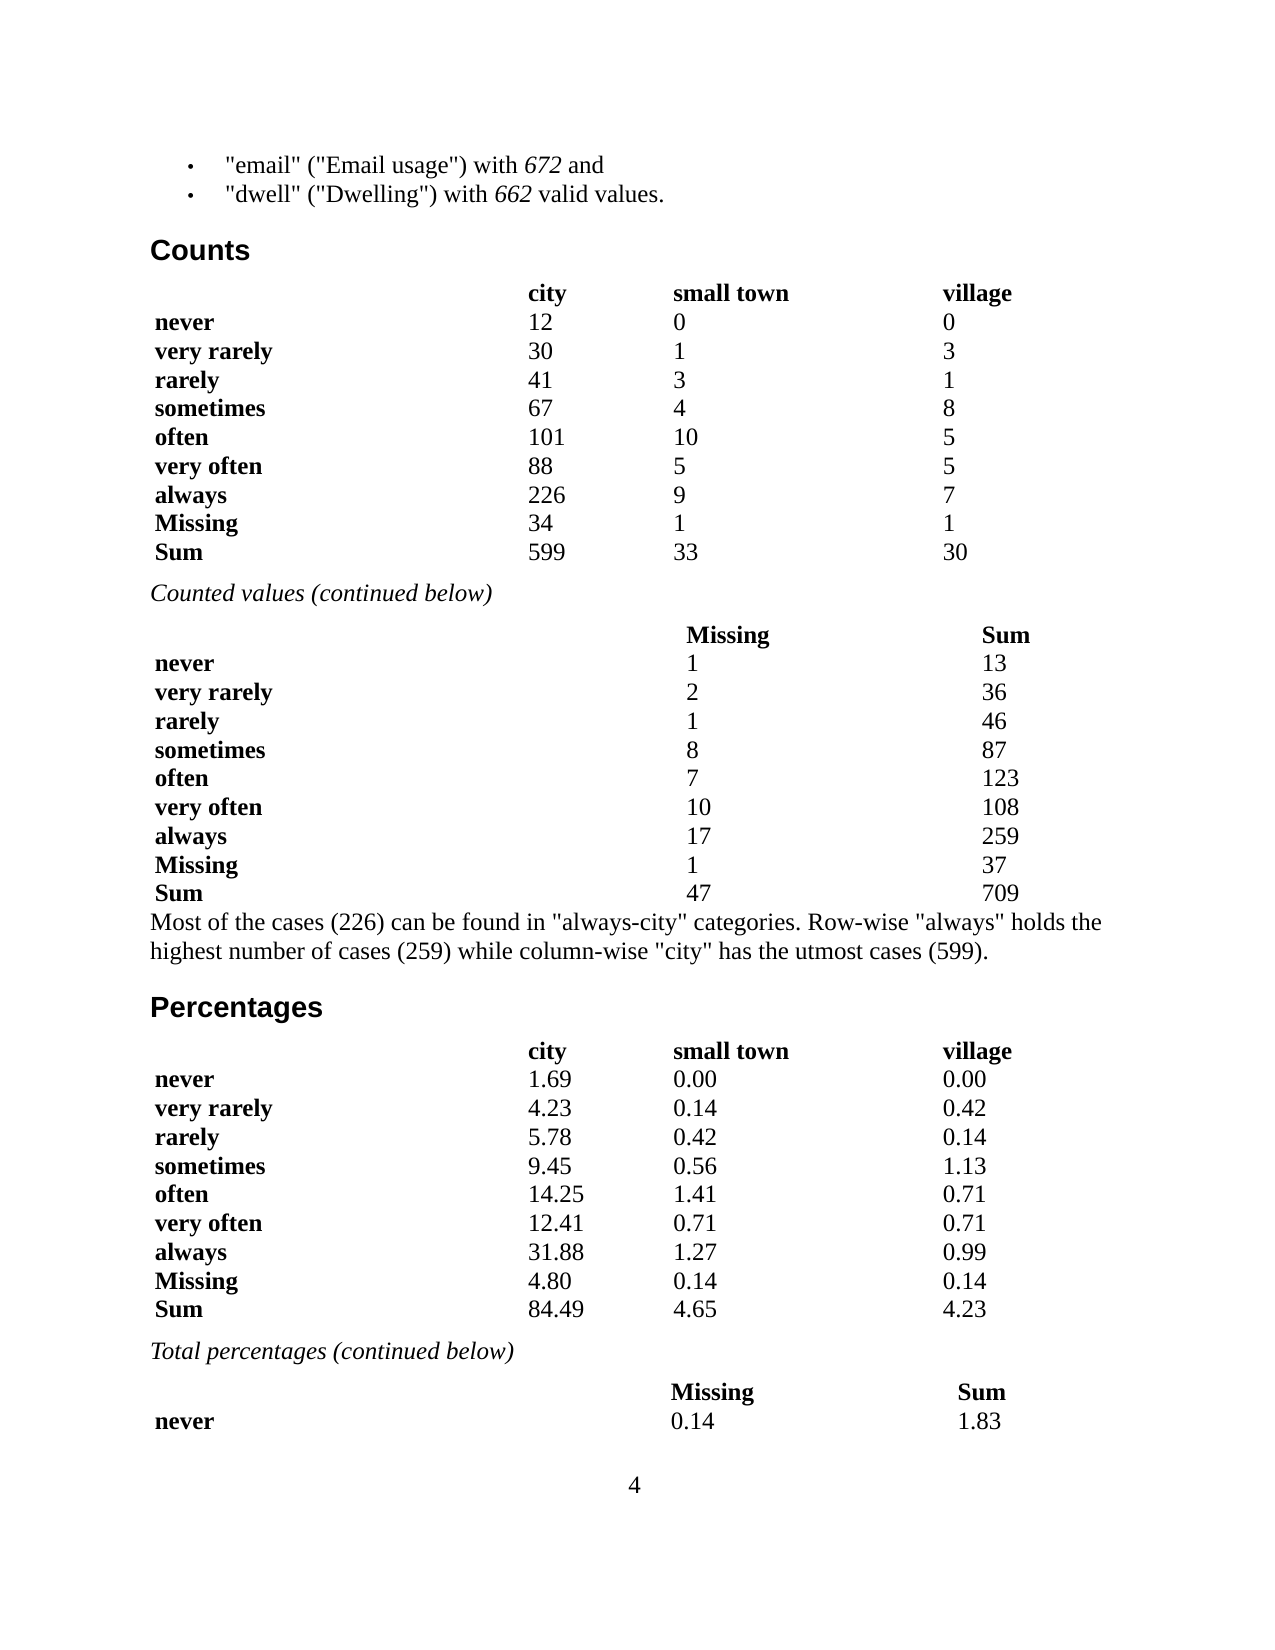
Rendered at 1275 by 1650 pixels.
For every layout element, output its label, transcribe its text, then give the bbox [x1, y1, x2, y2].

table_cell 1 [938, 365, 1125, 393]
table_cell 0.71 [938, 1180, 1125, 1208]
table_header Sum [977, 620, 1125, 648]
table_cell 0.14 [669, 1266, 938, 1294]
table_cell 4.65 [669, 1295, 938, 1323]
subtitle Counts [150, 232, 1125, 266]
table_cell 226 [523, 480, 668, 508]
table_cell 3 [669, 365, 938, 393]
table_cell 5 [938, 451, 1125, 480]
table_cell 123 [977, 764, 1125, 792]
table_cell often [150, 764, 682, 792]
table_header city [523, 1036, 668, 1064]
table_cell 3 [938, 336, 1125, 365]
table_cell 10 [669, 422, 938, 451]
table_cell 0.71 [669, 1208, 938, 1237]
table_cell 33 [669, 537, 938, 566]
table_cell 1.69 [523, 1065, 668, 1093]
table_cell often [150, 1180, 523, 1208]
table_cell 0.14 [938, 1266, 1125, 1294]
table_cell 8 [938, 394, 1125, 422]
table_header Missing [666, 1377, 953, 1406]
table_cell 1.27 [669, 1237, 938, 1266]
table_header small town [669, 1036, 938, 1064]
table_cell rarely [150, 706, 682, 735]
table_cell 1.83 [953, 1406, 1125, 1434]
table_cell very rarely [150, 1093, 523, 1122]
table_cell never [150, 307, 523, 336]
table_cell 7 [682, 764, 977, 792]
table_cell sometimes [150, 735, 682, 763]
table_header Missing [682, 620, 977, 648]
table_cell 0.00 [938, 1065, 1125, 1093]
table_cell Sum [150, 1295, 523, 1323]
table_cell very rarely [150, 336, 523, 365]
table_cell very often [150, 1208, 523, 1237]
table_cell very rarely [150, 677, 682, 706]
table_cell rarely [150, 1122, 523, 1151]
table_cell 67 [523, 394, 668, 422]
list "email" ("Email usage") with 672 and [187, 150, 1125, 179]
table_cell never [150, 649, 682, 677]
table_cell 0.42 [669, 1122, 938, 1151]
table_cell 0.14 [666, 1406, 953, 1434]
table_cell 599 [523, 537, 668, 566]
table_cell 7 [938, 480, 1125, 508]
table_cell 4.23 [523, 1093, 668, 1122]
table_cell 5 [669, 451, 938, 480]
table_cell 709 [977, 879, 1125, 907]
table_cell 37 [977, 850, 1125, 878]
table_cell 101 [523, 422, 668, 451]
text Counted values (continued below) [150, 578, 1125, 607]
table_cell 1 [682, 649, 977, 677]
table_cell Missing [150, 1266, 523, 1294]
table_cell 1.41 [669, 1180, 938, 1208]
table_cell 10 [682, 792, 977, 821]
table_cell 0.00 [669, 1065, 938, 1093]
table_cell 1 [669, 336, 938, 365]
table_cell 30 [938, 537, 1125, 566]
table_cell 5 [938, 422, 1125, 451]
table_cell Sum [150, 537, 523, 566]
table_cell 0.14 [938, 1122, 1125, 1151]
table_cell 0.71 [938, 1208, 1125, 1237]
table_cell very often [150, 451, 523, 480]
table_cell Missing [150, 850, 682, 878]
table_cell 0.56 [669, 1151, 938, 1179]
table_cell 41 [523, 365, 668, 393]
table_cell 5.78 [523, 1122, 668, 1151]
table_cell 1 [682, 850, 977, 878]
table_cell Missing [150, 509, 523, 537]
table_cell 30 [523, 336, 668, 365]
table_cell Sum [150, 879, 682, 907]
table_cell 0.42 [938, 1093, 1125, 1122]
table_cell never [150, 1406, 666, 1434]
table_cell 17 [682, 821, 977, 850]
table_cell 12.41 [523, 1208, 668, 1237]
table_cell 14.25 [523, 1180, 668, 1208]
table_cell 0 [669, 307, 938, 336]
table_cell 87 [977, 735, 1125, 763]
table_cell 47 [682, 879, 977, 907]
table_cell 46 [977, 706, 1125, 735]
table_cell 259 [977, 821, 1125, 850]
table_cell 4.80 [523, 1266, 668, 1294]
table_cell sometimes [150, 394, 523, 422]
table_cell 108 [977, 792, 1125, 821]
table_cell 88 [523, 451, 668, 480]
table_cell often [150, 422, 523, 451]
table_cell 9.45 [523, 1151, 668, 1179]
table_cell always [150, 1237, 523, 1266]
table_cell 0 [938, 307, 1125, 336]
table_cell 9 [669, 480, 938, 508]
table_cell rarely [150, 365, 523, 393]
list "dwell" ("Dwelling") with 662 valid values. [187, 179, 1125, 207]
table_cell 4 [669, 394, 938, 422]
table_cell 13 [977, 649, 1125, 677]
table_cell 8 [682, 735, 977, 763]
table_cell always [150, 480, 523, 508]
table_header [150, 1036, 523, 1064]
table_cell 0.14 [669, 1093, 938, 1122]
table_cell 31.88 [523, 1237, 668, 1266]
table_header city [523, 279, 668, 307]
table_cell 1.13 [938, 1151, 1125, 1179]
table_cell sometimes [150, 1151, 523, 1179]
table_header [150, 620, 682, 648]
table_cell 34 [523, 509, 668, 537]
table_cell 1 [669, 509, 938, 537]
table_cell very often [150, 792, 682, 821]
subtitle Percentages [150, 990, 1125, 1023]
table_header [150, 1377, 666, 1406]
table_cell 4.23 [938, 1295, 1125, 1323]
table_header small town [669, 279, 938, 307]
text Most of the cases (226) can be found in "always-city" categories. Row-wise "always" holds the highest number of cases (259) while column-wise "city" has the utmost cases (599). [150, 907, 1125, 965]
table_header village [938, 1036, 1125, 1064]
table_cell 36 [977, 677, 1125, 706]
table_cell never [150, 1065, 523, 1093]
text Total percentages (continued below) [150, 1336, 1125, 1364]
table_header [150, 279, 523, 307]
table_cell always [150, 821, 682, 850]
table_cell 84.49 [523, 1295, 668, 1323]
table_cell 1 [938, 509, 1125, 537]
table_cell 1 [682, 706, 977, 735]
table_cell 12 [523, 307, 668, 336]
table_cell 2 [682, 677, 977, 706]
table_header Sum [953, 1377, 1125, 1406]
table_header village [938, 279, 1125, 307]
table_cell 0.99 [938, 1237, 1125, 1266]
